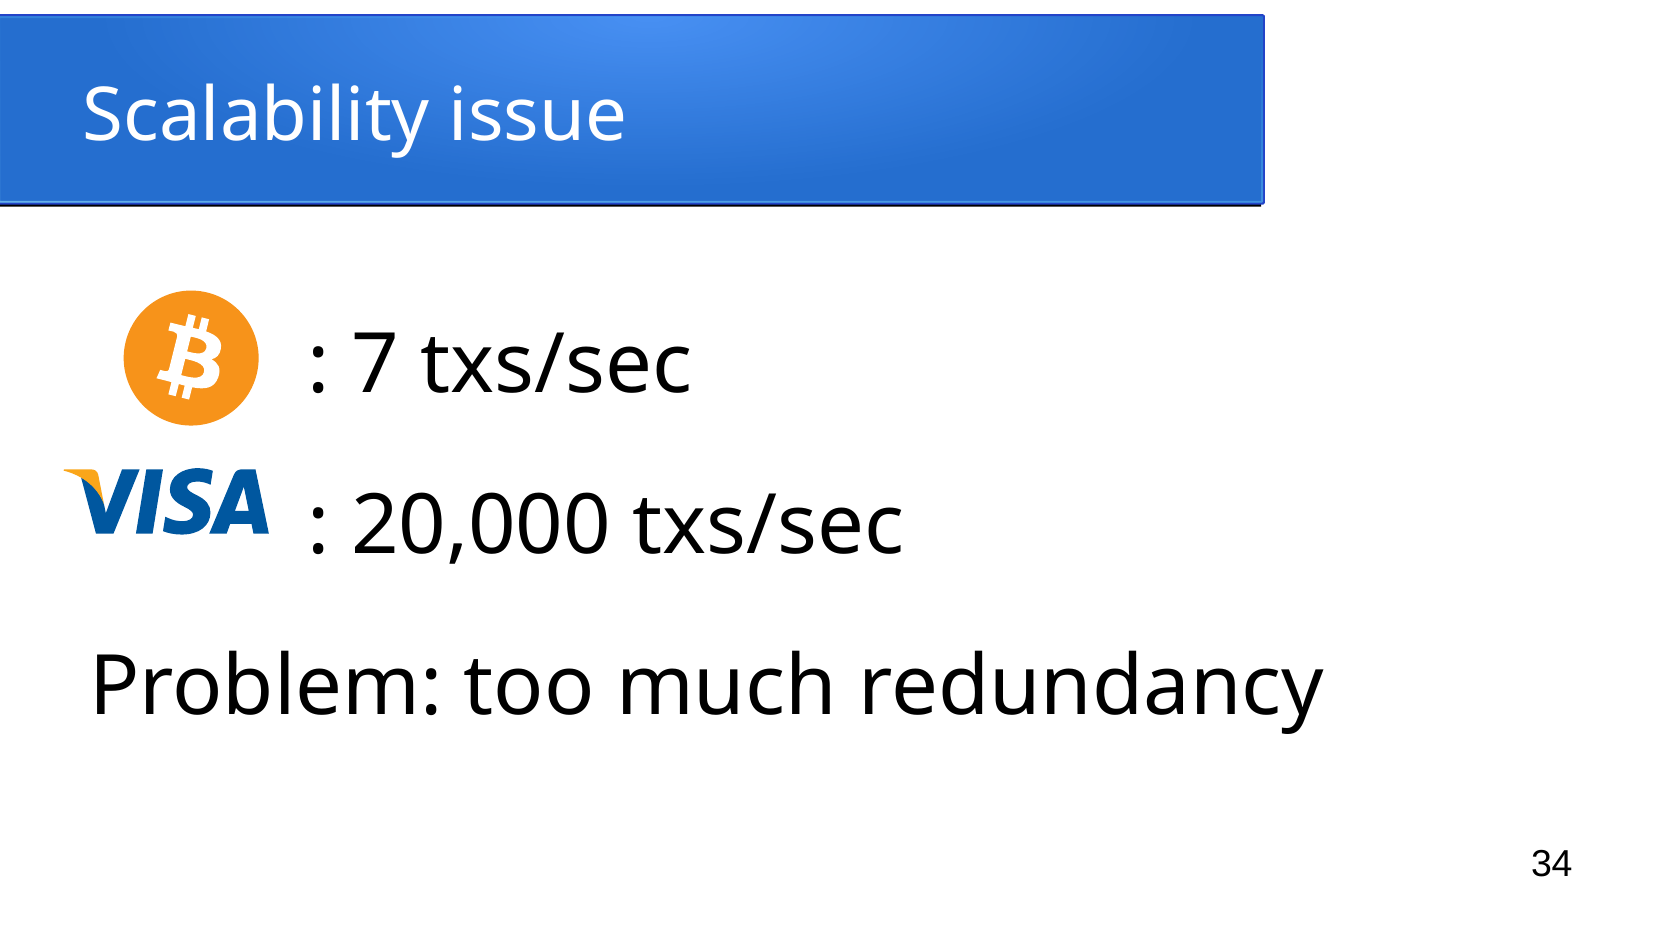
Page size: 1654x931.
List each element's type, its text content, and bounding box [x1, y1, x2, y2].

text_box : 7 txs/sec : 20,000 txs/sec Problem: too much redundancy [75, 296, 1441, 734]
picture [123, 290, 259, 426]
picture [63, 468, 269, 535]
title Scalability issue [82, 35, 1235, 189]
